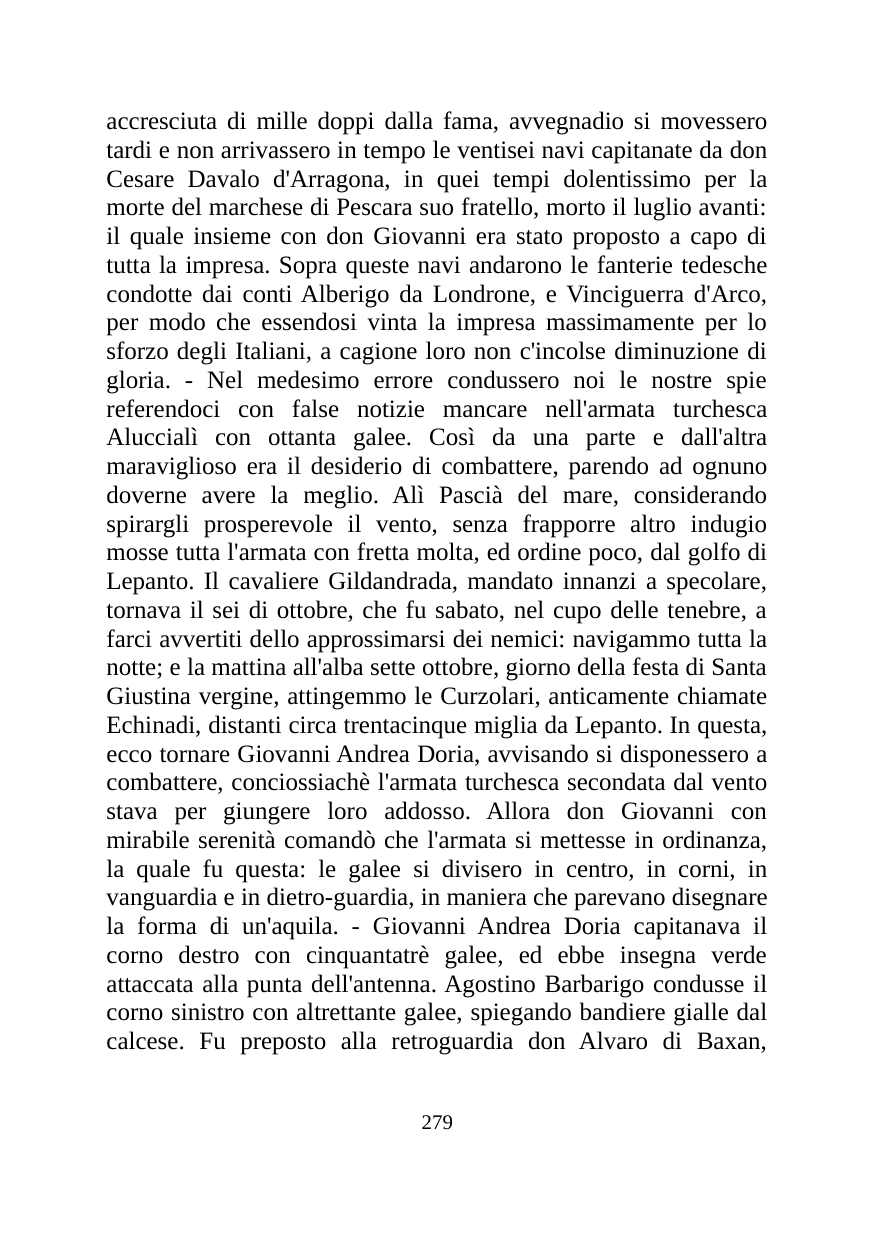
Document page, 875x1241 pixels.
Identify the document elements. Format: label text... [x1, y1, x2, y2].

text accresciuta di mille doppi dalla fama, avvegnadio si movessero tardi e non arrivassero in tempo le ventisei navi capitanate da don Cesare Davalo d'Arragona, in quei tempi dolentissimo per la morte del marchese di Pescara suo fratello, morto il luglio avanti: il quale insieme con don Giovanni era stato proposto a capo di tutta la impresa. Sopra queste navi andarono le fanterie tedesche condotte dai conti Alberigo da Londrone, e Vinciguerra d'Arco, per modo che essendosi vinta la impresa massimamente per lo sforzo degli Italiani, a cagione loro non c'incolse diminuzione di gloria. - Nel medesimo errore condussero noi le nostre spie referendoci con false notizie mancare nell'armata turchesca Aluccialì con ottanta galee. Così da una parte e dall'altra maraviglioso era il desiderio di combattere, parendo ad ognuno doverne avere la meglio. Alì Pascià del mare, considerando spirargli prosperevole il vento, senza frapporre altro indugio mosse tutta l'armata con fretta molta, ed ordine poco, dal golfo di Lepanto. Il cavaliere Gildandrada, mandato innanzi a specolare, tornava il sei di ottobre, che fu sabato, nel cupo delle tenebre, a farci avvertiti dello approssimarsi dei nemici: navigammo tutta la notte; e la mattina all'alba sette ottobre, giorno della festa di Santa Giustina vergine, attingemmo le Curzolari, anticamente chiamate Echinadi, distanti circa trentacinque miglia da Lepanto. In questa, ecco tornare Giovanni Andrea Doria, avvisando si disponessero a combattere, conciossiachè l'armata turchesca secondata dal vento stava per giungere loro addosso. Allora don Giovanni con mirabile serenità comandò che l'armata si mettesse in ordinanza, la quale fu questa: le galee si divisero in centro, in corni, in vanguardia e in dietro-guardia, in maniera che parevano disegnare la forma di un'aquila. - Giovanni Andrea Doria capitanava il corno destro con cinquantatrè galee, ed ebbe insegna verde attaccata alla punta dell'antenna. Agostino Barbarigo condusse il corno sinistro con altrettante galee, spiegando bandiere gialle dal calcese. Fu preposto alla retroguardia don Alvaro di Baxan, [106, 106, 768, 1055]
